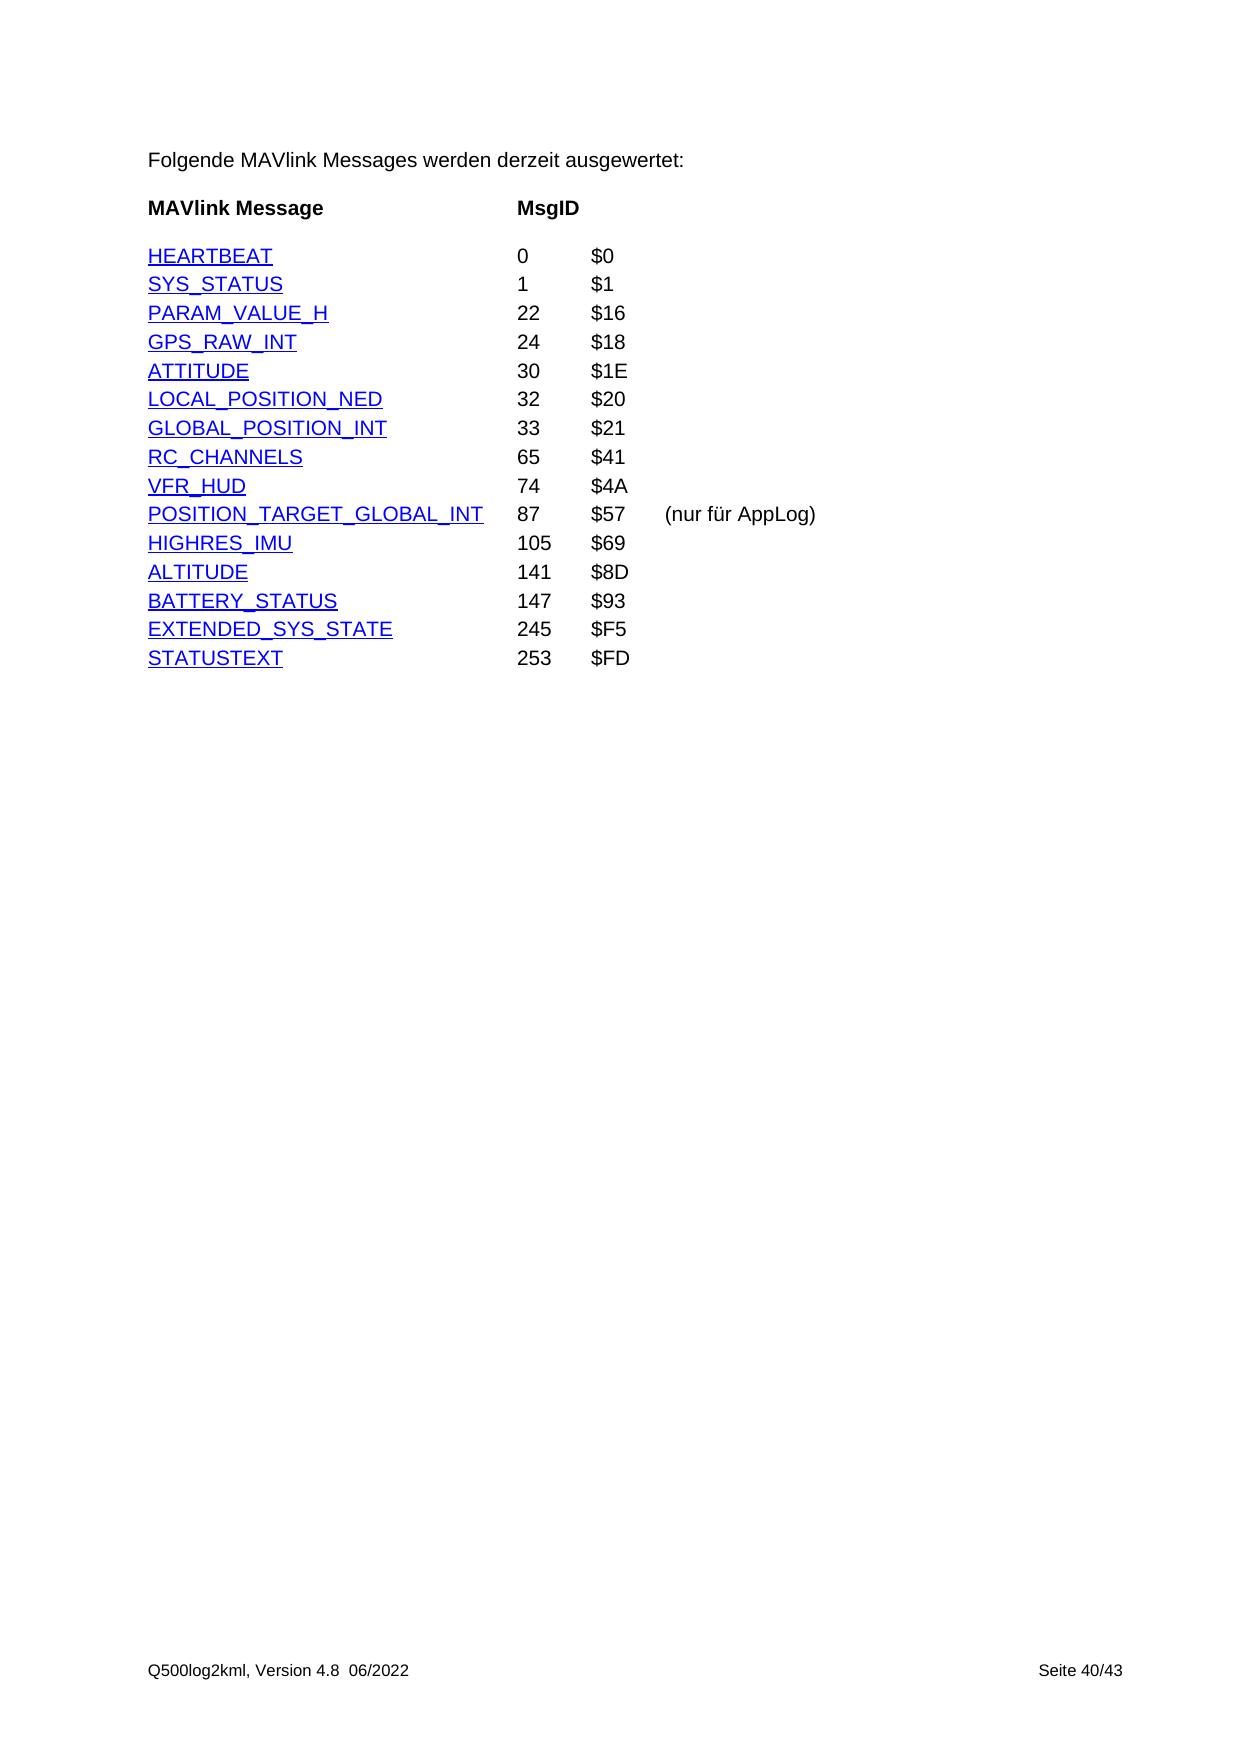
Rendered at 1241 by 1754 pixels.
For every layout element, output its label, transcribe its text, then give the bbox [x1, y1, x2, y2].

text Folgende MAVlink Messages werden derzeit ausgewertet: [148, 148, 1093, 172]
text EXTENDED_SYS_STATE 245 $F5 [148, 617, 1093, 641]
text PARAM_VALUE_H 22 $16 [148, 301, 1093, 325]
text MAVlink Message MsgID [148, 196, 1093, 219]
text SYS_STATUS 1 $1 [148, 272, 1093, 296]
text GLOBAL_POSITION_INT 33 $21 [148, 416, 1093, 440]
text LOCAL_POSITION_NED 32 $20 [148, 387, 1093, 411]
text POSITION_TARGET_GLOBAL_INT 87 $57 (nur für AppLog) [148, 502, 1093, 526]
text BATTERY_STATUS 147 $93 [148, 588, 1093, 612]
text GPS_RAW_INT 24 $18 [148, 330, 1093, 354]
text RC_CHANNELS 65 $41 [148, 445, 1093, 469]
text STATUSTEXT 253 $FD [148, 646, 1093, 670]
text HEARTBEAT 0 $0 [148, 243, 1093, 267]
text HIGHRES_IMU 105 $69 [148, 531, 1093, 555]
text ALTITUDE 141 $8D [148, 560, 1093, 584]
text ATTITUDE 30 $1E [148, 358, 1093, 382]
text VFR_HUD 74 $4A [148, 473, 1093, 497]
